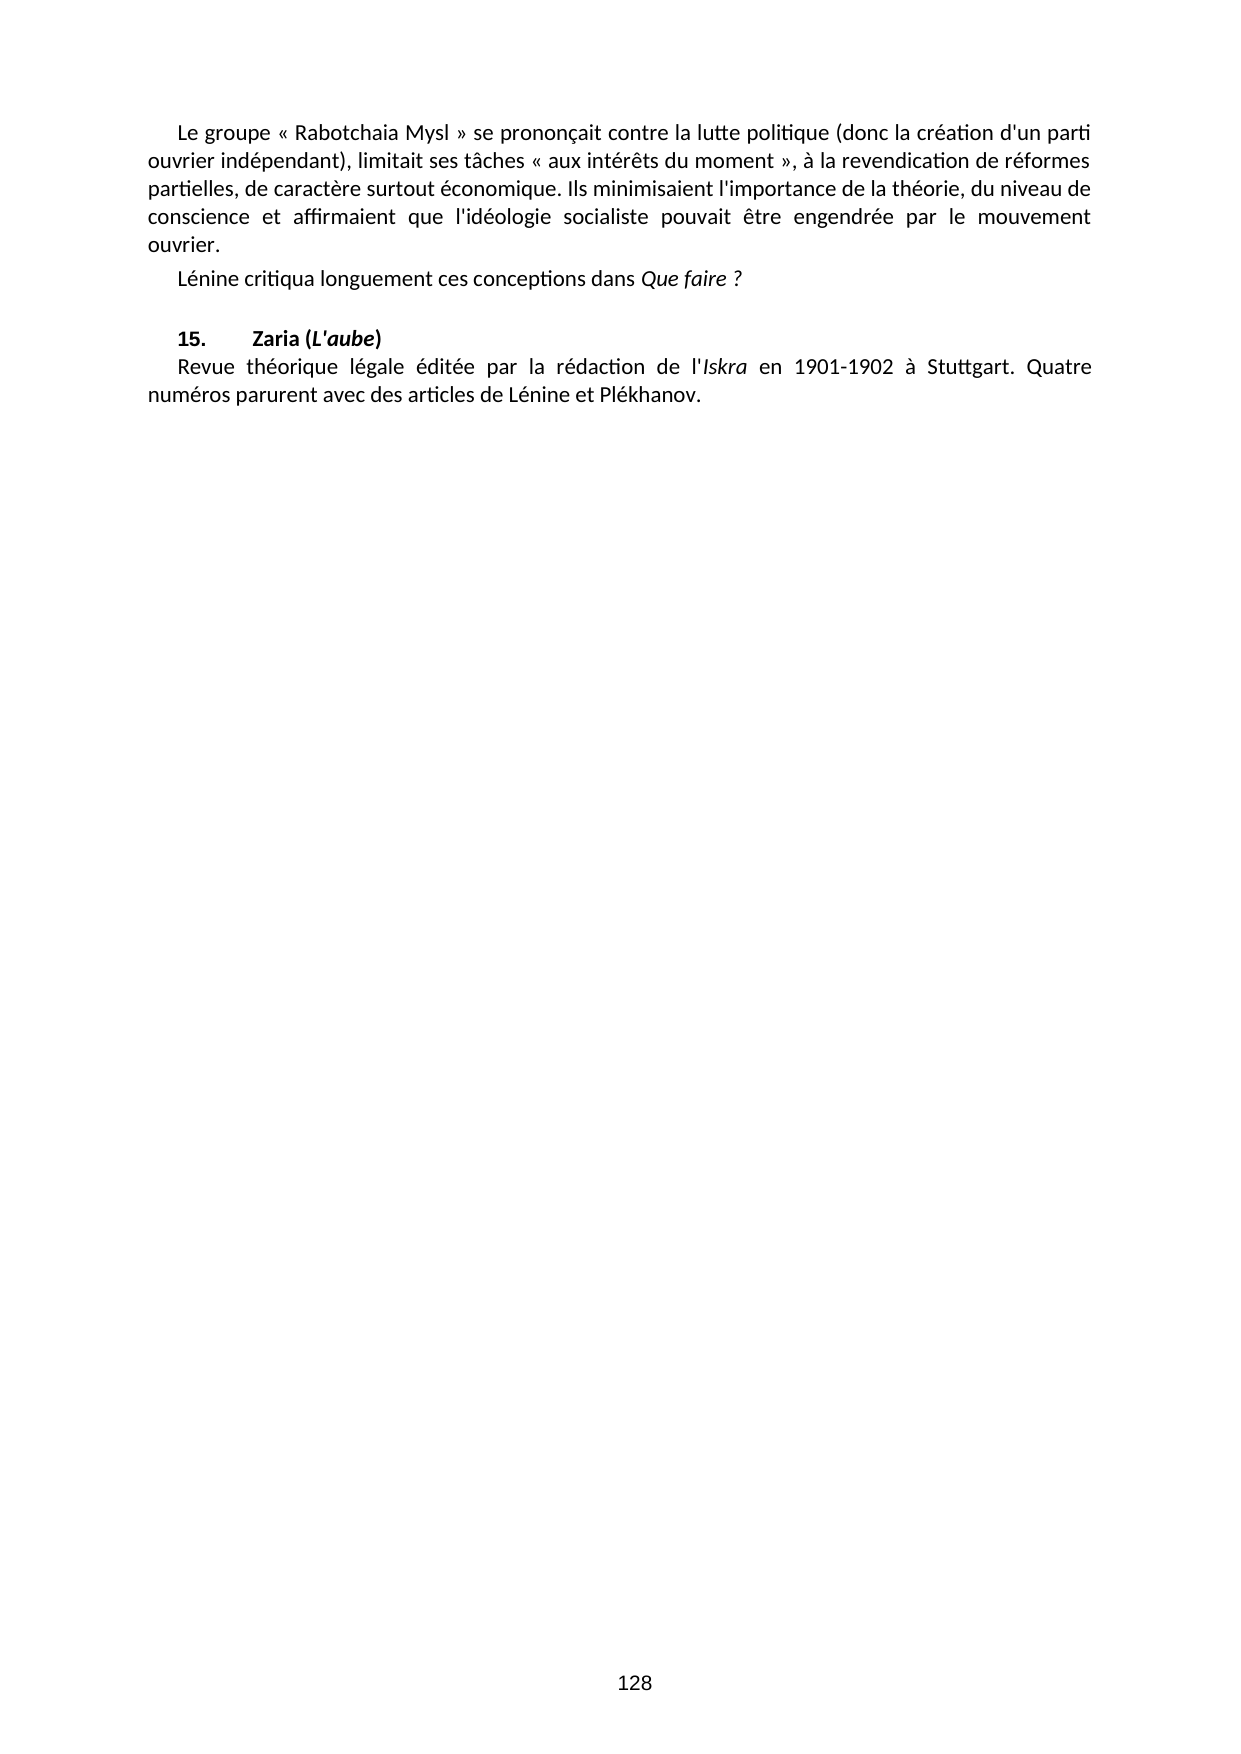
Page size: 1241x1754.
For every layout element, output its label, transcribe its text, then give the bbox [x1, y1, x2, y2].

text Le groupe « Rabotchaia Mysl » se prononçait contre la lutte politique (donc la création d'un parti ouvrier indépendant), limitait ses tâches « aux intérêts du moment », à la revendication de réformes partielles, de caractère surtout économique. Ils minimisaient l'importance de la théorie, du niveau de conscience et affirmaient que l'idéologie socialiste pouvait être engendrée par le mouvement ouvrier. [148, 118, 1093, 258]
text Revue théorique légale éditée par la rédaction de l'Iskra en 1901-1902 à Stuttgart. Quatre numéros parurent avec des articles de Lénine et Plékhanov. [148, 352, 1093, 408]
text Lénine critiqua longuement ces conceptions dans Que faire ? [148, 264, 1093, 292]
subtitle Zaria (L'aube) [177, 324, 1093, 352]
